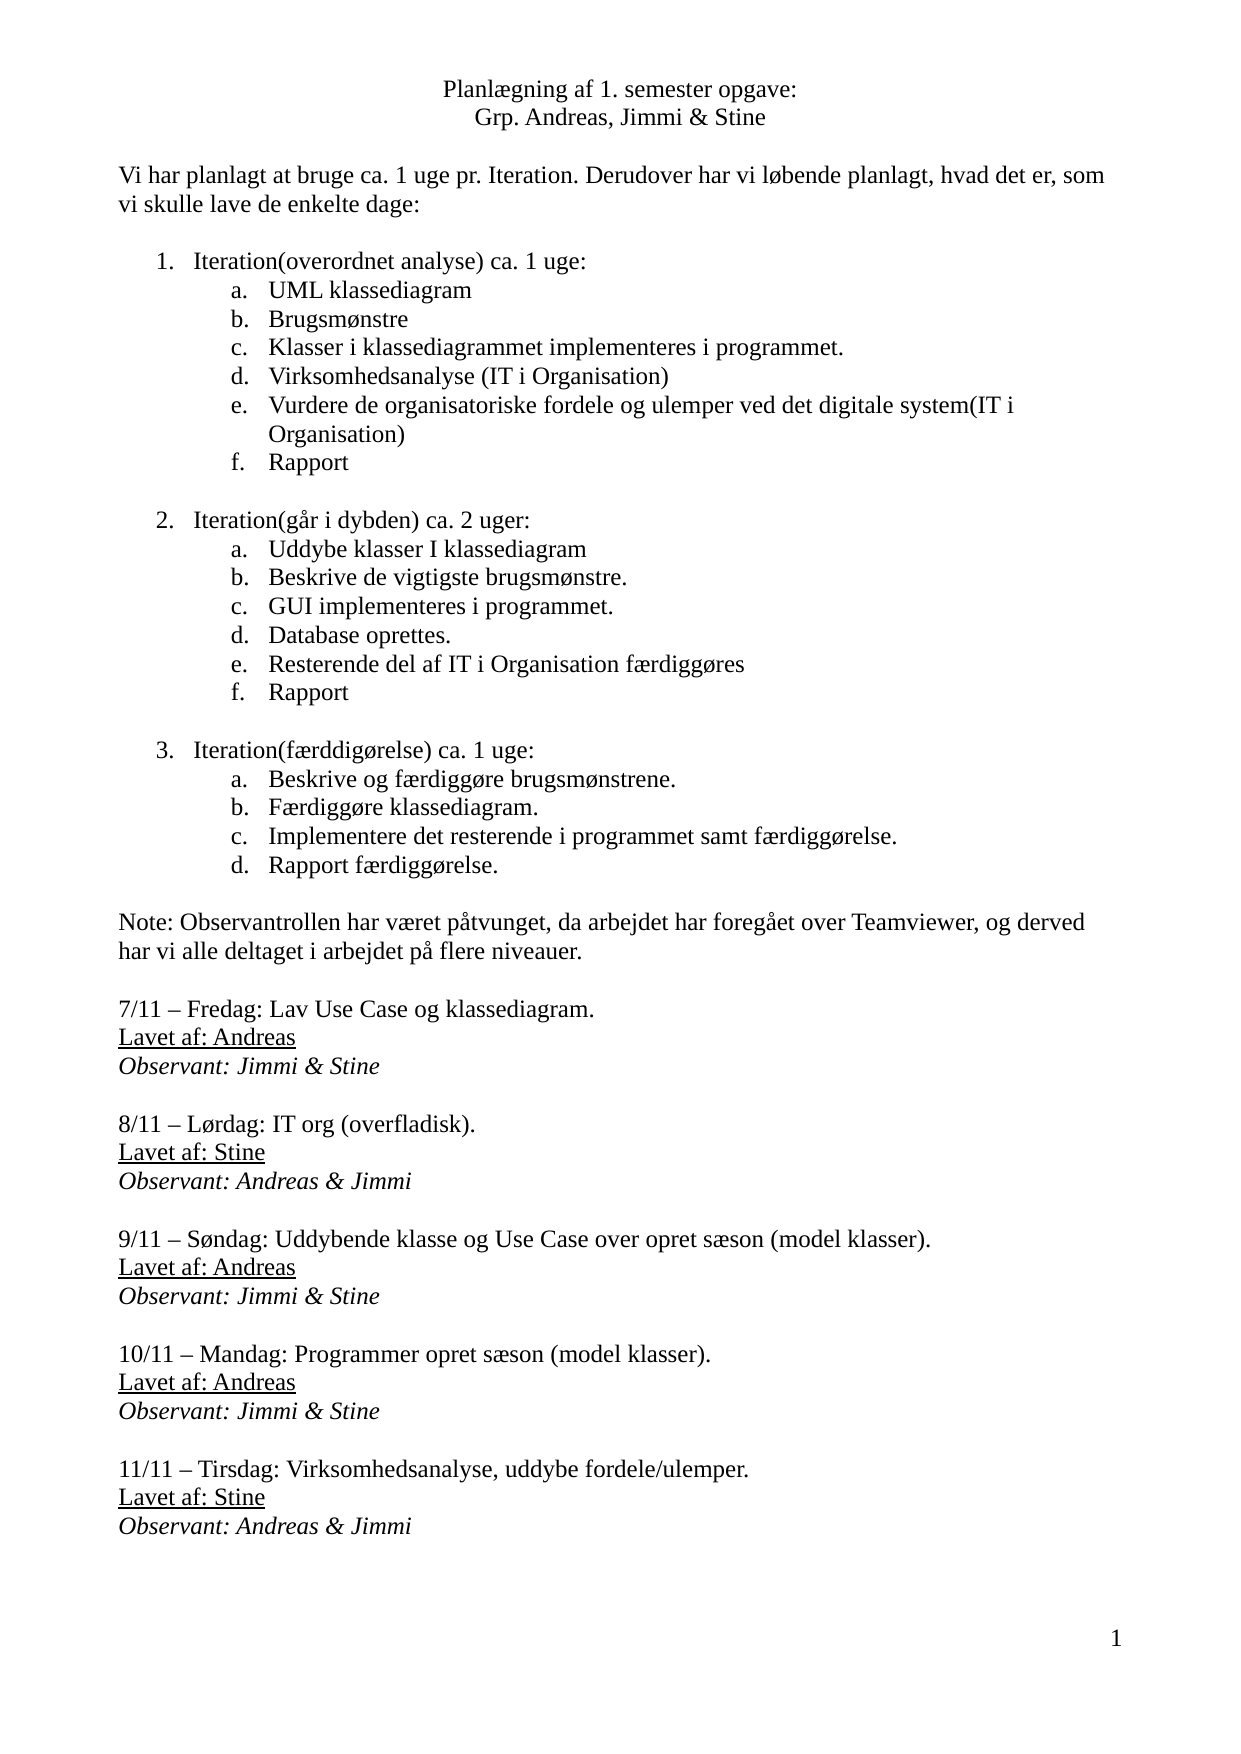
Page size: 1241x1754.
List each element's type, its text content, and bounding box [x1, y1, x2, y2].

text Lavet af: Stine [118, 1482, 1122, 1511]
list Færdiggøre klassediagram. [231, 792, 1122, 821]
list Beskrive de vigtigste brugsmønstre. [231, 562, 1122, 591]
list GUI implementeres i programmet. [231, 591, 1122, 620]
list Beskrive og færdiggøre brugsmønstrene. [231, 764, 1122, 792]
list Iteration(går i dybden) ca. 2 uger: [156, 505, 1122, 534]
text Observant: Andreas & Jimmi [118, 1511, 1122, 1540]
text 11/11 – Tirsdag: Virksomhedsanalyse, uddybe fordele/ulemper. [118, 1454, 1122, 1482]
list Vurdere de organisatoriske fordele og ulemper ved det digitale system(IT i Organisation) [231, 390, 1122, 447]
list Database oprettes. [231, 620, 1122, 649]
list Virksomhedsanalyse (IT i Organisation) [231, 361, 1122, 390]
text 8/11 – Lørdag: IT org (overfladisk). [118, 1109, 1122, 1137]
text Lavet af: Andreas [118, 1252, 1122, 1281]
list Resterende del af IT i Organisation færdiggøres [231, 649, 1122, 677]
list Brugsmønstre [231, 304, 1122, 332]
text Lavet af: Stine [118, 1137, 1122, 1166]
text Observant: Jimmi & Stine [118, 1051, 1122, 1080]
text Vi har planlagt at bruge ca. 1 uge pr. Iteration. Derudover har vi løbende planlagt, hvad det er, som vi skulle lave de enkelte dage: [118, 160, 1122, 217]
text Note: Observantrollen har været påtvunget, da arbejdet har foregået over Teamviewer, og derved har vi alle deltaget i arbejdet på flere niveauer. [118, 907, 1122, 965]
list Iteration(færddigørelse) ca. 1 uge: [156, 735, 1122, 764]
text Lavet af: Andreas [118, 1367, 1122, 1396]
text 9/11 – Søndag: Uddybende klasse og Use Case over opret sæson (model klasser). [118, 1224, 1122, 1252]
text Observant: Jimmi & Stine [118, 1281, 1122, 1310]
text Observant: Andreas & Jimmi [118, 1166, 1122, 1195]
text Observant: Jimmi & Stine [118, 1396, 1122, 1425]
list Rapport [231, 447, 1122, 476]
list Klasser i klassediagrammet implementeres i programmet. [231, 332, 1122, 361]
list Iteration(overordnet analyse) ca. 1 uge: [156, 246, 1122, 275]
list Implementere det resterende i programmet samt færdiggørelse. [231, 821, 1122, 850]
text 10/11 – Mandag: Programmer opret sæson (model klasser). [118, 1339, 1122, 1367]
list Rapport [231, 677, 1122, 706]
text Lavet af: Andreas [118, 1022, 1122, 1051]
list Uddybe klasser I klassediagram [231, 534, 1122, 562]
text 7/11 – Fredag: Lav Use Case og klassediagram. [118, 994, 1122, 1022]
list Rapport færdiggørelse. [231, 850, 1122, 879]
list UML klassediagram [231, 275, 1122, 304]
